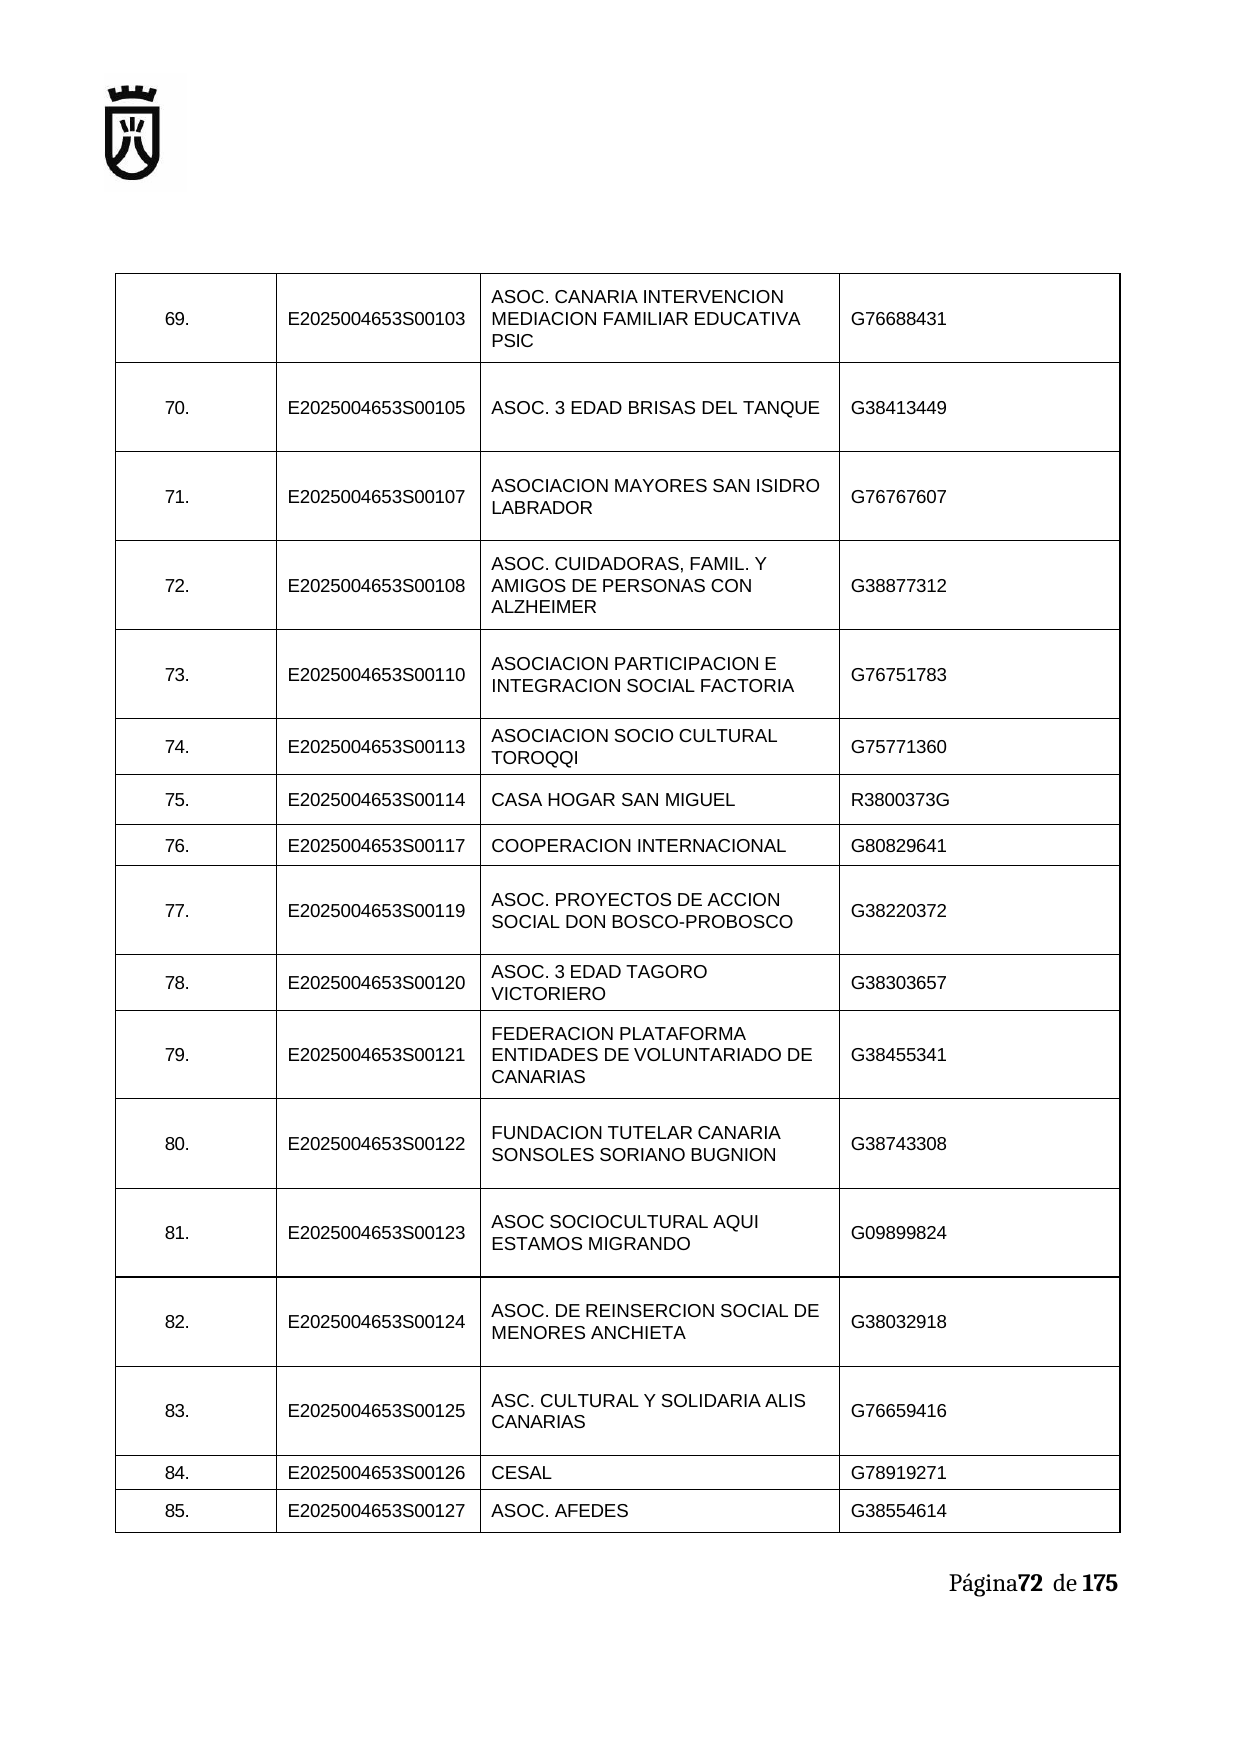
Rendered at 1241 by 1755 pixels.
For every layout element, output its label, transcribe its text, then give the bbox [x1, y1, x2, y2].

table_cell 72. [116, 541, 276, 629]
table_cell G76767607 [840, 452, 1119, 540]
table_cell ASOC. CUIDADORAS, FAMIL. Y AMIGOS DE PERSONAS CON ALZHEIMER [481, 541, 839, 629]
table_cell G09899824 [840, 1189, 1119, 1276]
table_cell G75771360 [840, 719, 1119, 774]
table_cell E2025004653S00117 [277, 825, 480, 865]
table_cell 73. [116, 630, 276, 718]
table_cell E2025004653S00126 [277, 1456, 480, 1488]
table_cell 78. [116, 955, 276, 1009]
table_header 69. [116, 274, 276, 362]
table_cell ASOCIACION PARTICIPACION E INTEGRACION SOCIAL FACTORIA [481, 630, 839, 718]
table_cell G38413449 [840, 363, 1119, 451]
table_cell G80829641 [840, 825, 1119, 865]
table_cell 75. [116, 775, 276, 823]
table_cell E2025004653S00110 [277, 630, 480, 718]
table_cell E2025004653S00124 [277, 1278, 480, 1366]
table_cell 71. [116, 452, 276, 540]
table_cell G38455341 [840, 1011, 1119, 1098]
table_cell CESAL [481, 1456, 839, 1488]
table_cell ASOC. PROYECTOS DE ACCION SOCIAL DON BOSCO-PROBOSCO [481, 866, 839, 954]
table_cell E2025004653S00113 [277, 719, 480, 774]
table_cell G38032918 [840, 1278, 1119, 1366]
table_cell ASOCIACION SOCIO CULTURAL TOROQQI [481, 719, 839, 774]
table_cell 74. [116, 719, 276, 774]
table_cell E2025004653S00108 [277, 541, 480, 629]
table_cell 76. [116, 825, 276, 865]
table_cell E2025004653S00122 [277, 1099, 480, 1187]
table_cell E2025004653S00127 [277, 1490, 480, 1532]
table_cell CASA HOGAR SAN MIGUEL [481, 775, 839, 823]
table_cell 81. [116, 1189, 276, 1276]
table_cell E2025004653S00105 [277, 363, 480, 451]
table_cell G76659416 [840, 1367, 1119, 1454]
table_cell ASOC. AFEDES [481, 1490, 839, 1532]
table_cell ASOCIACION MAYORES SAN ISIDRO LABRADOR [481, 452, 839, 540]
table_cell G38554614 [840, 1490, 1119, 1532]
table_cell 70. [116, 363, 276, 451]
table_header ASOC. CANARIA INTERVENCION MEDIACION FAMILIAR EDUCATIVA PSIC [481, 274, 839, 362]
table_cell G38220372 [840, 866, 1119, 954]
table_cell G78919271 [840, 1456, 1119, 1488]
table_cell 77. [116, 866, 276, 954]
table_cell E2025004653S00107 [277, 452, 480, 540]
table_cell FUNDACION TUTELAR CANARIA SONSOLES SORIANO BUGNION [481, 1099, 839, 1187]
table_cell G38743308 [840, 1099, 1119, 1187]
table_cell ASOC SOCIOCULTURAL AQUI ESTAMOS MIGRANDO [481, 1189, 839, 1276]
table_cell ASC. CULTURAL Y SOLIDARIA ALIS CANARIAS [481, 1367, 839, 1454]
table_cell E2025004653S00114 [277, 775, 480, 823]
table_cell COOPERACION INTERNACIONAL [481, 825, 839, 865]
table_cell 85. [116, 1490, 276, 1532]
table_cell G76751783 [840, 630, 1119, 718]
table_cell FEDERACION PLATAFORMA ENTIDADES DE VOLUNTARIADO DE CANARIAS [481, 1011, 839, 1098]
table_cell 79. [116, 1011, 276, 1098]
table_cell E2025004653S00121 [277, 1011, 480, 1098]
table_cell 84. [116, 1456, 276, 1488]
table_cell E2025004653S00123 [277, 1189, 480, 1276]
table_cell R3800373G [840, 775, 1119, 823]
table_cell E2025004653S00125 [277, 1367, 480, 1454]
table_cell 82. [116, 1278, 276, 1366]
table_cell G38303657 [840, 955, 1119, 1009]
table_cell ASOC. 3 EDAD BRISAS DEL TANQUE [481, 363, 839, 451]
table_cell E2025004653S00119 [277, 866, 480, 954]
table_header E2025004653S00103 [277, 274, 480, 362]
table_cell 80. [116, 1099, 276, 1187]
table_cell 83. [116, 1367, 276, 1454]
table_cell G38877312 [840, 541, 1119, 629]
table_cell E2025004653S00120 [277, 955, 480, 1009]
table_cell ASOC. DE REINSERCION SOCIAL DE MENORES ANCHIETA [481, 1278, 839, 1366]
table_cell ASOC. 3 EDAD TAGORO VICTORIERO [481, 955, 839, 1009]
table_header G76688431 [840, 274, 1119, 362]
